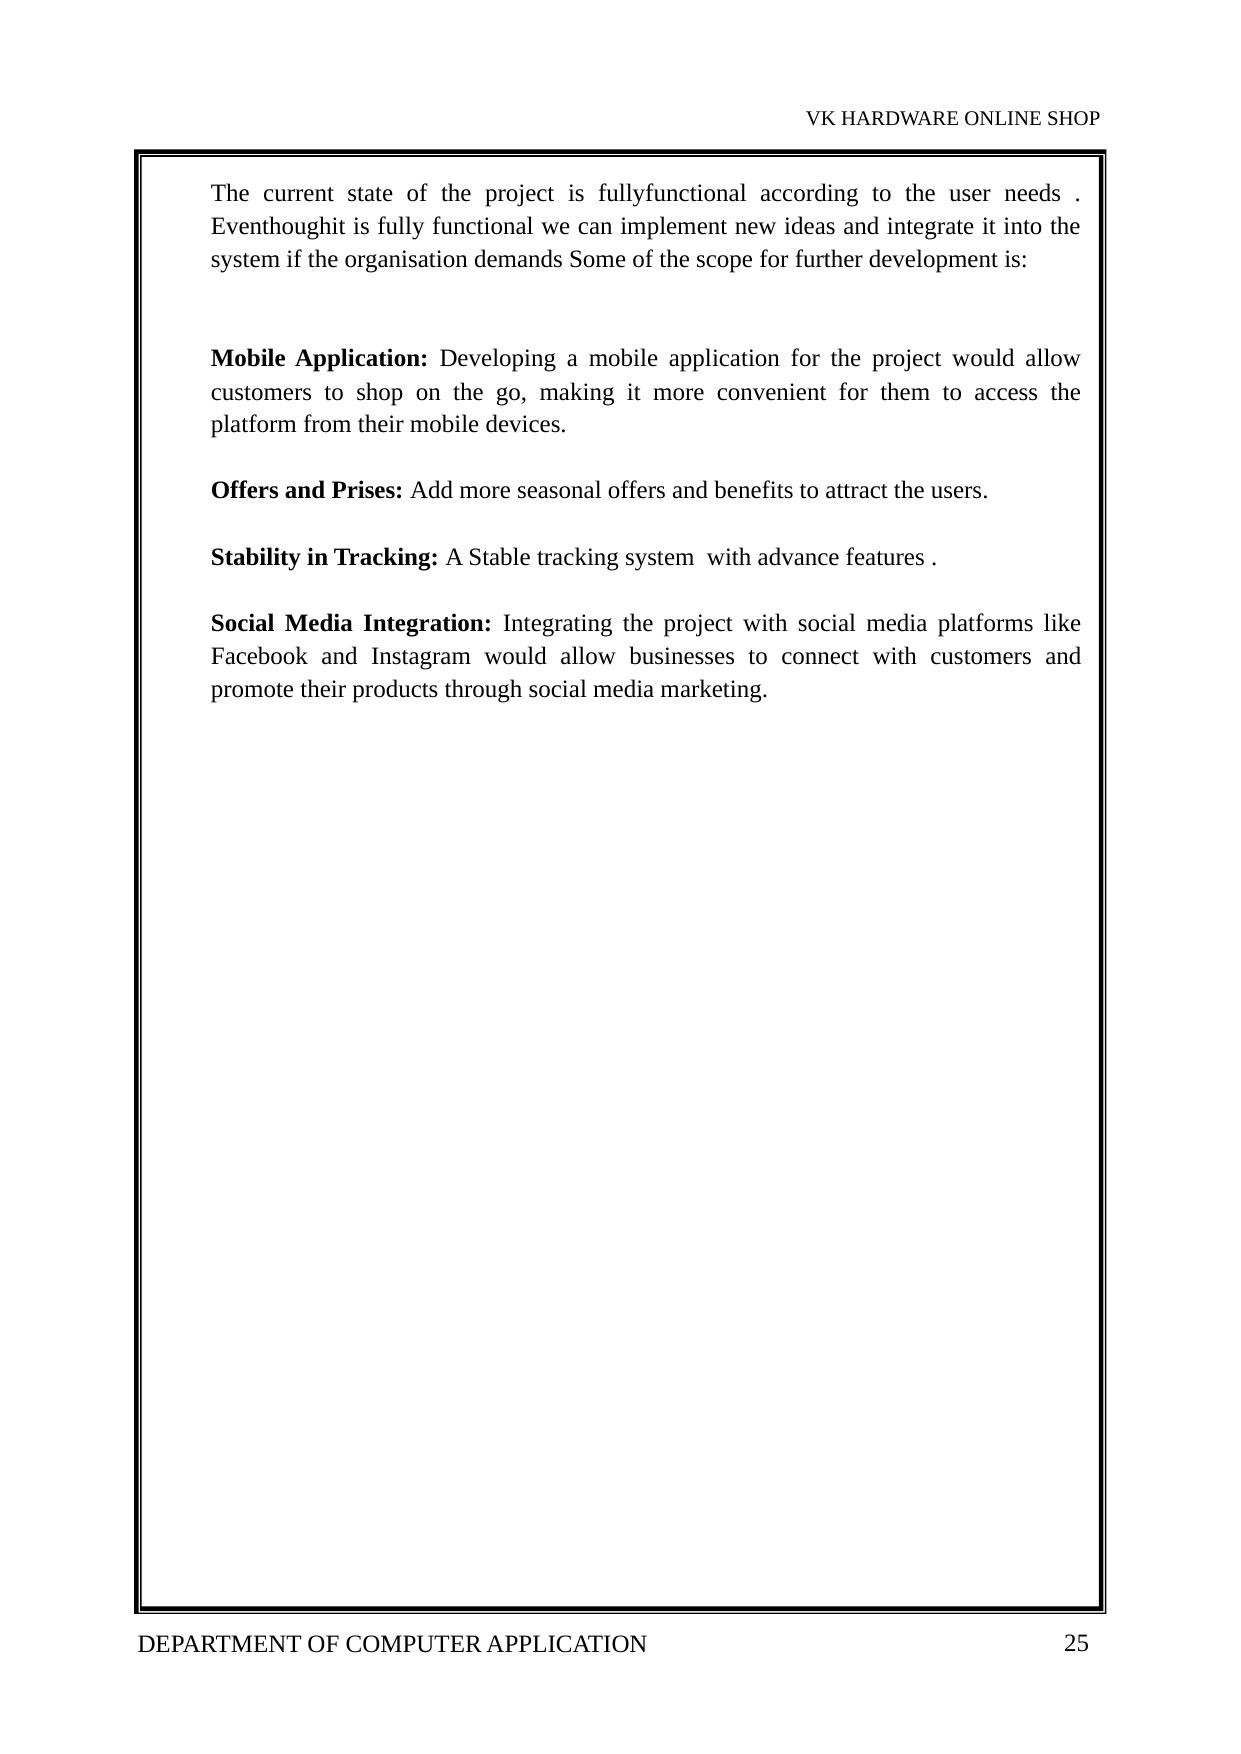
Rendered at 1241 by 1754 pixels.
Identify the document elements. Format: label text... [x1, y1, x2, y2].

text DEPARTMENT OF COMPUTER APPLICATION [137, 1629, 658, 1658]
text VK HARDWARE ONLINE SHOP [652, 106, 1100, 130]
text Stability in Tracking: A Stable tracking system with advance features . [211, 542, 1082, 570]
text Mobile Application: Developing a mobile application for the project would allow customers to shop on the go, making it more convenient for them to access the platform from their mobile devices. [211, 343, 1082, 438]
text Offers and Prises: Add more seasonal offers and benefits to attract the users. [211, 476, 1082, 504]
text The current state of the project is fullyfunctional according to the user needs . Eventhoughit is fully functional we can implement new ideas and integrate it into the system if the organisation demands Some of the scope for further development is: [211, 178, 1082, 273]
text Social Media Integration: Integrating the project with social media platforms like Facebook and Instagram would allow businesses to connect with customers and promote their products through social media marketing. [211, 608, 1082, 702]
text 25 [1064, 1628, 1095, 1657]
